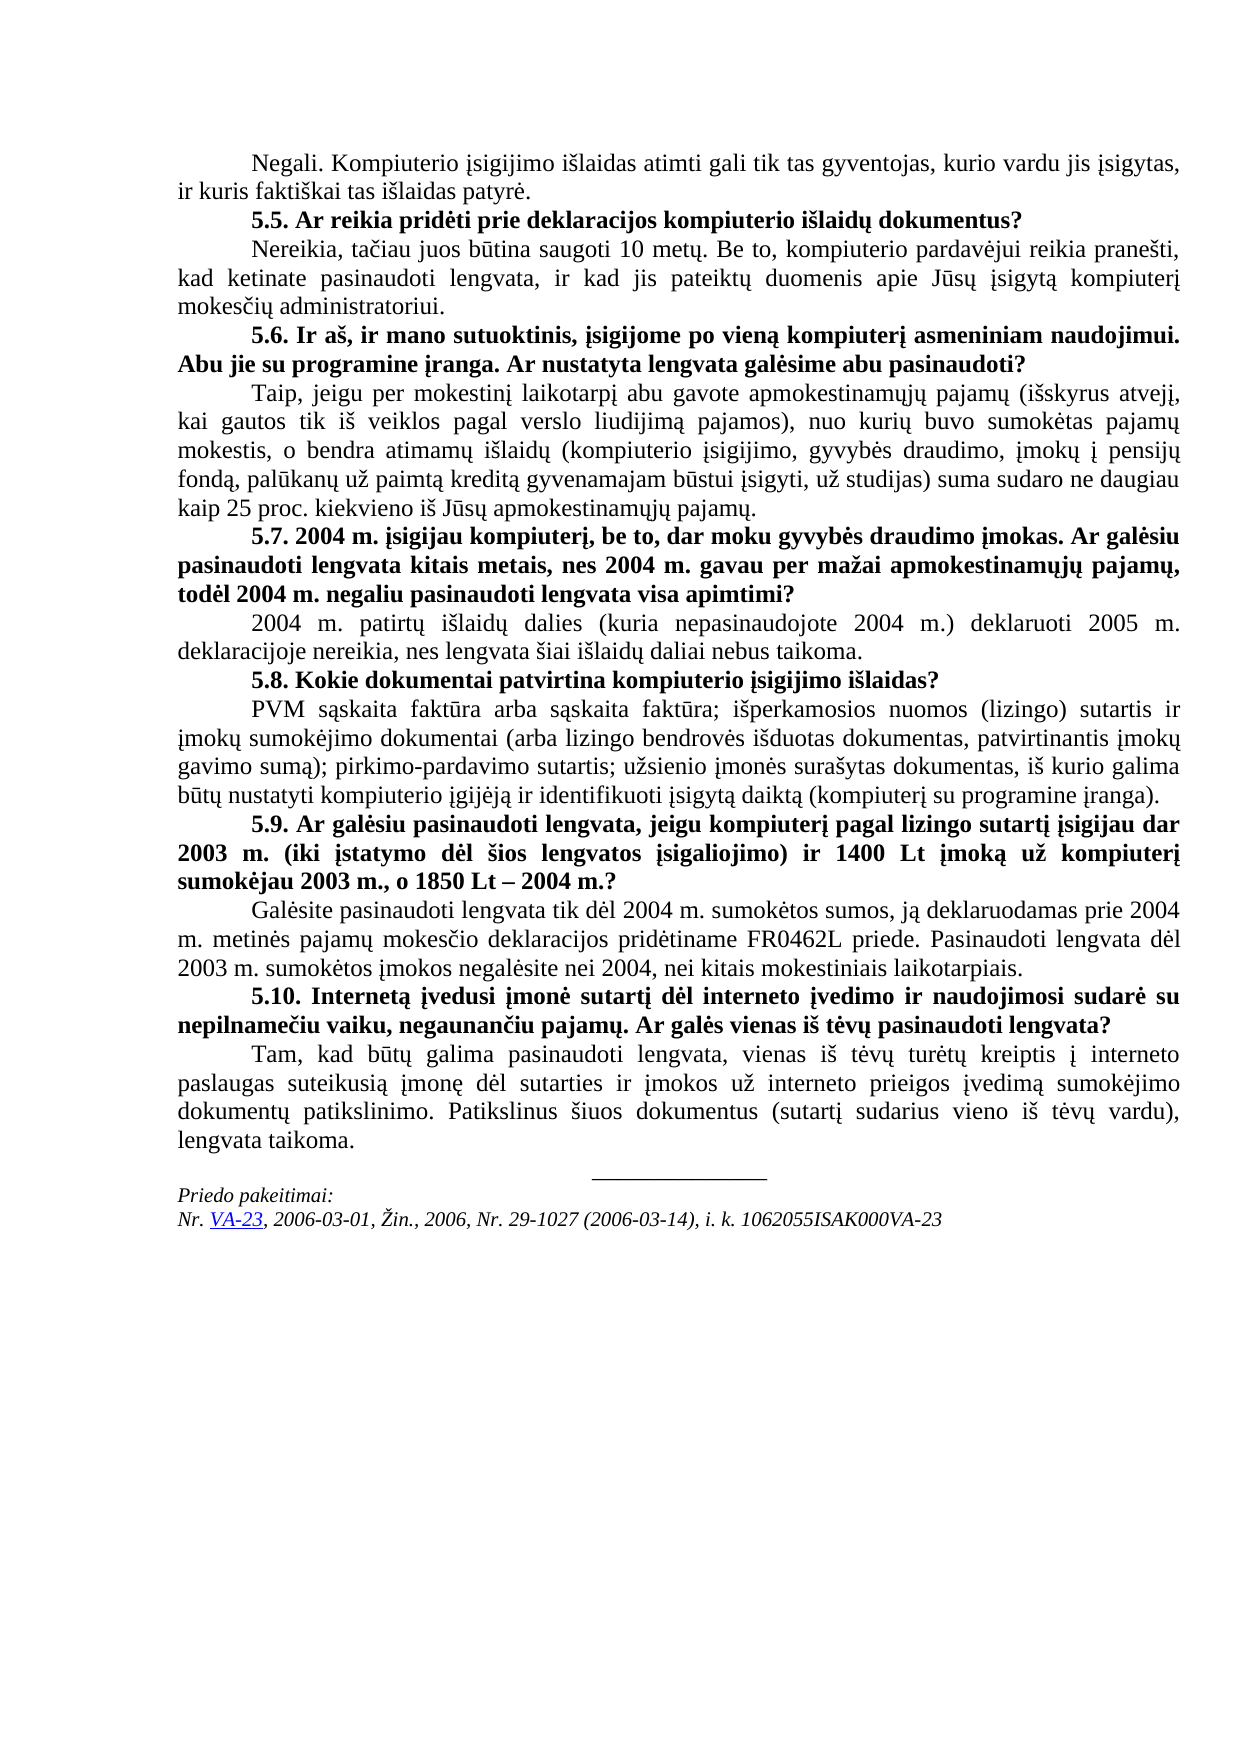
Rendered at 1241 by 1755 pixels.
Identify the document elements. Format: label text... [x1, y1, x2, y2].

text Galėsite pasinaudoti lengvata tik dėl 2004 m. sumokėtos sumos, ją deklaruodamas prie 2004 m. metinės pajamų mokesčio deklaracijos pridėtiname FR0462L priede. Pasinaudoti lengvata dėl 2003 m. sumokėtos įmokos negalėsite nei 2004, nei kitais mokestiniais laikotarpiais. [177, 895, 1181, 981]
text Tam, kad būtų galima pasinaudoti lengvata, vienas iš tėvų turėtų kreiptis į interneto paslaugas suteikusią įmonę dėl sutarties ir įmokos už interneto prieigos įvedimą sumokėjimo dokumentų patikslinimo. Patikslinus šiuos dokumentus (sutartį sudarius vieno iš tėvų vardu), lengvata taikoma. [177, 1039, 1181, 1154]
text Nr. VA-23, 2006-03-01, Žin., 2006, Nr. 29-1027 (2006-03-14), i. k. 1062055ISAK000VA-23 [177, 1207, 1181, 1231]
text 5.7. 2004 m. įsigijau kompiuterį, be to, dar moku gyvybės draudimo įmokas. Ar galėsiu pasinaudoti lengvata kitais metais, nes 2004 m. gavau per mažai apmokestinamųjų pajamų, todėl 2004 m. negaliu pasinaudoti lengvata visa apimtimi? [177, 521, 1181, 608]
text 5.6. Ir aš, ir mano sutuoktinis, įsigijome po vieną kompiuterį asmeniniam naudojimui. Abu jie su programine įranga. Ar nustatyta lengvata galėsime abu pasinaudoti? [177, 320, 1181, 378]
text 5.10. Internetą įvedusi įmonė sutartį dėl interneto įvedimo ir naudojimosi sudarė su nepilnamečiu vaiku, negaunančiu pajamų. Ar galės vienas iš tėvų pasinaudoti lengvata? [177, 981, 1181, 1039]
text Priedo pakeitimai: [177, 1183, 1181, 1207]
text 5.8. Kokie dokumentai patvirtina kompiuterio įsigijimo išlaidas? [177, 665, 1181, 694]
text Negali. Kompiuterio įsigijimo išlaidas atimti gali tik tas gyventojas, kurio vardu jis įsigytas, ir kuris faktiškai tas išlaidas patyrė. [177, 148, 1181, 205]
text 2004 m. patirtų išlaidų dalies (kuria nepasinaudojote 2004 m.) deklaruoti 2005 m. deklaracijoje nereikia, nes lengvata šiai išlaidų daliai nebus taikoma. [177, 608, 1181, 665]
text Taip, jeigu per mokestinį laikotarpį abu gavote apmokestinamųjų pajamų (išskyrus atvejį, kai gautos tik iš veiklos pagal verslo liudijimą pajamos), nuo kurių buvo sumokėtas pajamų mokestis, o bendra atimamų išlaidų (kompiuterio įsigijimo, gyvybės draudimo, įmokų į pensijų fondą, palūkanų už paimtą kreditą gyvenamajam būstui įsigyti, už studijas) suma sudaro ne daugiau kaip 25 proc. kiekvieno iš Jūsų apmokestinamųjų pajamų. [177, 378, 1181, 521]
text PVM sąskaita faktūra arba sąskaita faktūra; išperkamosios nuomos (lizingo) sutartis ir įmokų sumokėjimo dokumentai (arba lizingo bendrovės išduotas dokumentas, patvirtinantis įmokų gavimo sumą); pirkimo-pardavimo sutartis; užsienio įmonės surašytas dokumentas, iš kurio galima būtų nustatyti kompiuterio įgijėją ir identifikuoti įsigytą daiktą (kompiuterį su programine įranga). [177, 694, 1181, 809]
text ______________ [177, 1154, 1181, 1183]
text Nereikia, tačiau juos būtina saugoti 10 metų. Be to, kompiuterio pardavėjui reikia pranešti, kad ketinate pasinaudoti lengvata, ir kad jis pateiktų duomenis apie Jūsų įsigytą kompiuterį mokesčių administratoriui. [177, 234, 1181, 320]
text 5.9. Ar galėsiu pasinaudoti lengvata, jeigu kompiuterį pagal lizingo sutartį įsigijau dar 2003 m. (iki įstatymo dėl šios lengvatos įsigaliojimo) ir 1400 Lt įmoką už kompiuterį sumokėjau 2003 m., o 1850 Lt – 2004 m.? [177, 809, 1181, 895]
text 5.5. Ar reikia pridėti prie deklaracijos kompiuterio išlaidų dokumentus? [177, 205, 1181, 234]
